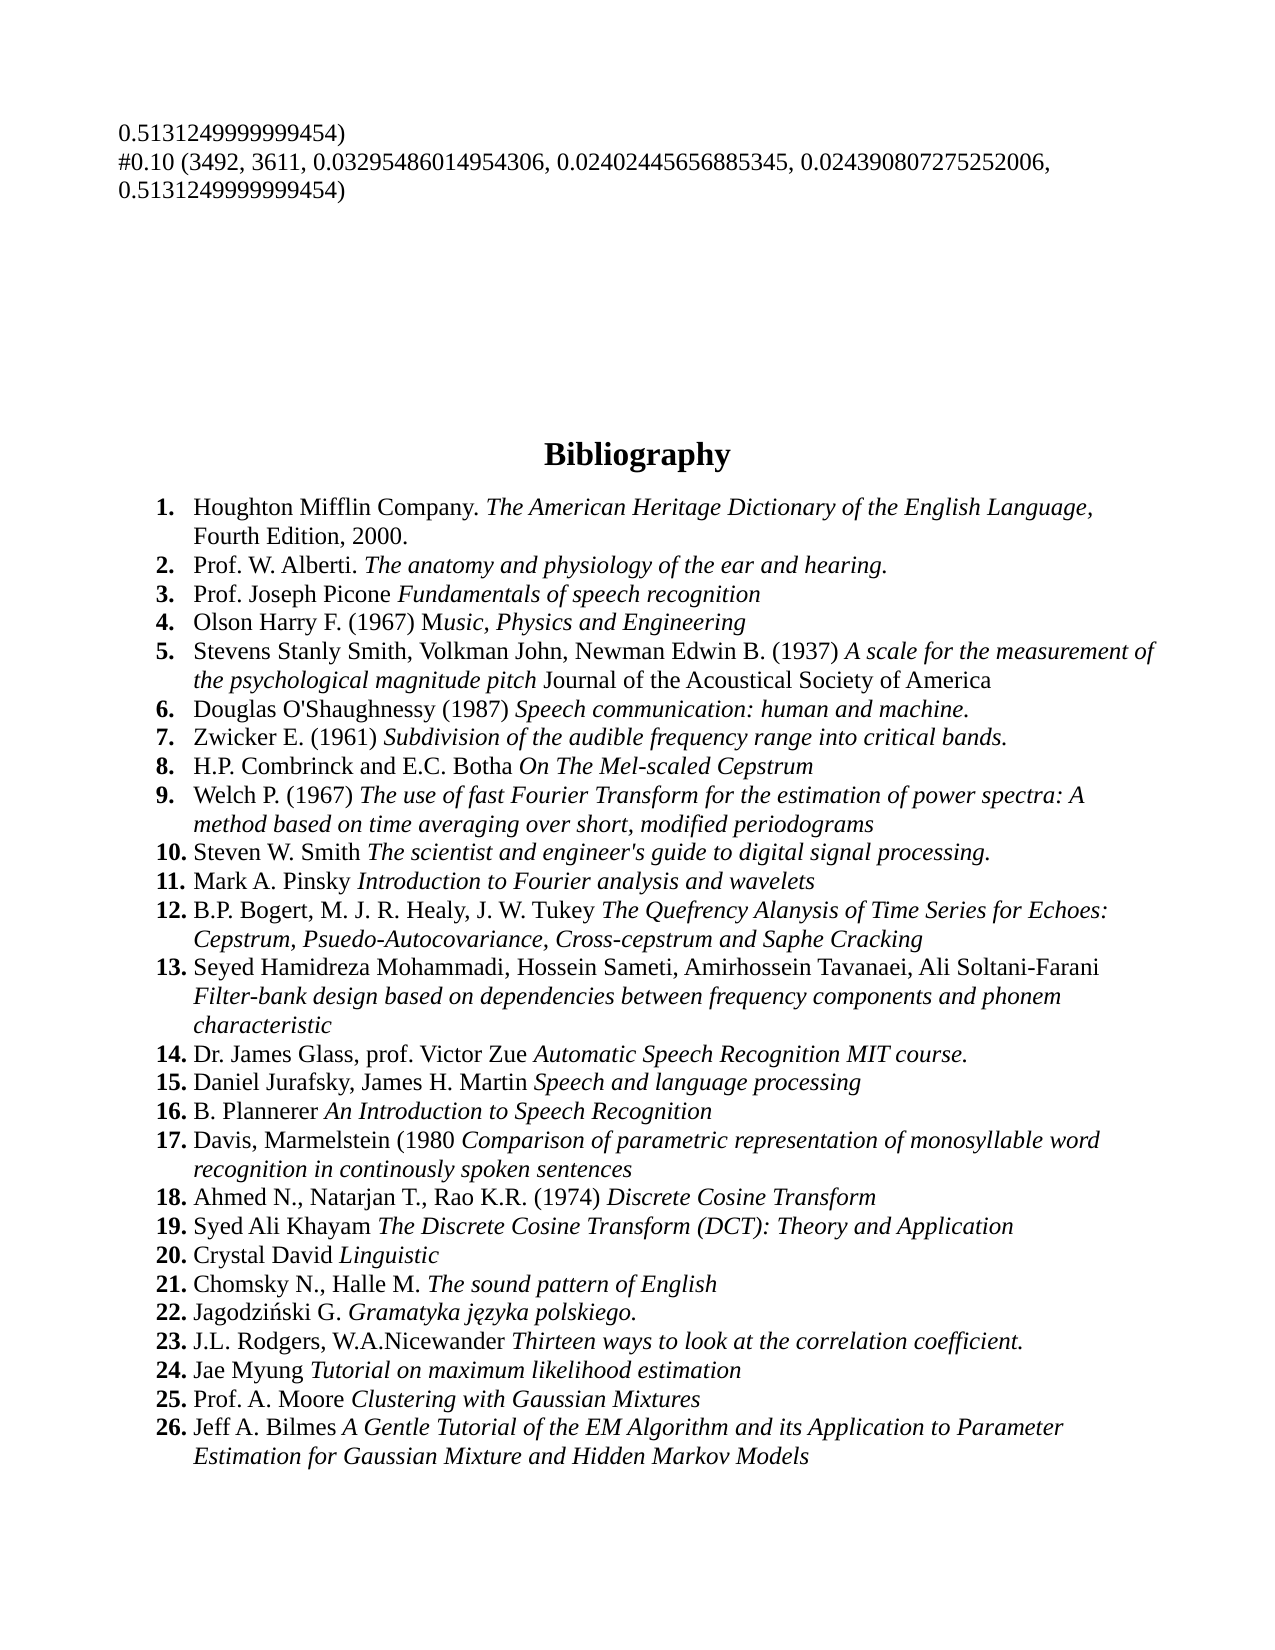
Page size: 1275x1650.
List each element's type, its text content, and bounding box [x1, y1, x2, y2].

list Houghton Mifflin Company. The American Heritage Dictionary of the English Language, Fourth Edition, 2000. [156, 492, 1157, 550]
list J.L. Rodgers, W.A.Nicewander Thirteen ways to look at the correlation coefficient. [156, 1326, 1157, 1355]
list B.P. Bogert, M. J. R. Healy, J. W. Tukey The Quefrency Alanysis of Time Series for Echoes: Cepstrum, Psuedo-Autocovariance, Cross-cepstrum and Saphe Cracking [156, 895, 1157, 952]
list Welch P. (1967) The use of fast Fourier Transform for the estimation of power spectra: A method based on time averaging over short, modified periodograms [156, 780, 1157, 837]
list Dr. James Glass, prof. Victor Zue Automatic Speech Recognition MIT course. [156, 1039, 1157, 1067]
text 0.5131249999999454) [118, 118, 1157, 147]
list Douglas O'Shaughnessy (1987) Speech communication: human and machine. [156, 694, 1157, 722]
list Filter-bank design based on dependencies between frequency components and phonem characteristic [156, 981, 1157, 1039]
list Ahmed N., Natarjan T., Rao K.R. (1974) Discrete Cosine Transform [156, 1182, 1157, 1211]
list Zwicker E. (1961) Subdivision of the audible frequency range into critical bands. [156, 722, 1157, 751]
list Daniel Jurafsky, James H. Martin Speech and language processing [156, 1067, 1157, 1096]
list Jagodziński G. Gramatyka języka polskiego. [156, 1297, 1157, 1326]
list Prof. Joseph Picone Fundamentals of speech recognition [156, 579, 1157, 607]
list Jeff A. Bilmes A Gentle Tutorial of the EM Algorithm and its Application to Parameter Estimation for Gaussian Mixture and Hidden Markov Models [156, 1412, 1157, 1470]
list Steven W. Smith The scientist and engineer's guide to digital signal processing. [156, 837, 1157, 866]
text Bibliography [118, 434, 1157, 473]
text #0.10 (3492, 3611, 0.03295486014954306, 0.02402445656885345, 0.024390807275252006, 0.5131249999999454) [118, 147, 1157, 204]
list Prof. A. Moore Clustering with Gaussian Mixtures [156, 1384, 1157, 1412]
list Davis, Marmelstein (1980 Comparison of parametric representation of monosyllable word recognition in continously spoken sentences [156, 1125, 1157, 1182]
list Chomsky N., Halle M. The sound pattern of English [156, 1269, 1157, 1297]
list Stevens Stanly Smith, Volkman John, Newman Edwin B. (1937) A scale for the measurement of the psychological magnitude pitch Journal of the Acoustical Society of America [156, 636, 1157, 694]
list B. Plannerer An Introduction to Speech Recognition [156, 1096, 1157, 1125]
list H.P. Combrinck and E.C. Botha On The Mel-scaled Cepstrum [156, 751, 1157, 780]
list Olson Harry F. (1967) Music, Physics and Engineering [156, 607, 1157, 636]
list Prof. W. Alberti. The anatomy and physiology of the ear and hearing. [156, 550, 1157, 579]
list Jae Myung Tutorial on maximum likelihood estimation [156, 1355, 1157, 1384]
list Mark A. Pinsky Introduction to Fourier analysis and wavelets [156, 866, 1157, 895]
list Crystal David Linguistic [156, 1240, 1157, 1269]
list Syed Ali Khayam The Discrete Cosine Transform (DCT): Theory and Application [156, 1211, 1157, 1240]
list Seyed Hamidreza Mohammadi, Hossein Sameti, Amirhossein Tavanaei, Ali Soltani-Farani [156, 952, 1157, 981]
